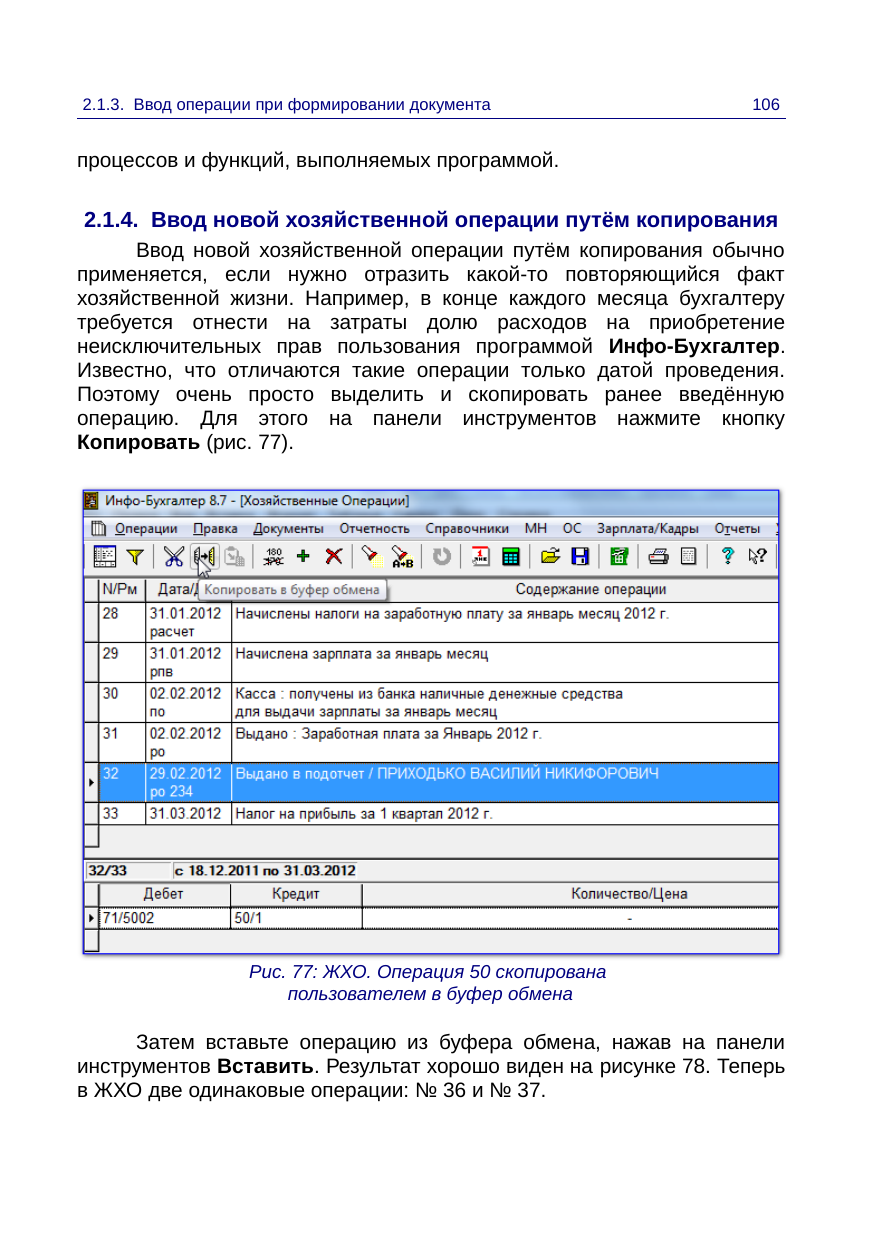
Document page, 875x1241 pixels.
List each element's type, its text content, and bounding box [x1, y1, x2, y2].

text Рис. 77: ЖХО. Операция 50 скопирована пользователем в буфер обмена [77, 961, 786, 1004]
picture [77, 483, 786, 961]
text процессов и функций, выполняемых программой. [77, 147, 786, 171]
subtitle Ввод новой хозяйственной операции путём копирования [77, 207, 786, 232]
text [77, 459, 786, 483]
text Затем вставьте операцию из буфера обмена, нажав на панели инструментов Вставить. Результат хорошо виден на рисунке 78. Теперь в ЖХО две одинаковые операции: № 36 и № 37. [77, 1004, 786, 1101]
text Ввод новой хозяйственной операции путём копирования обычно применяется, если нужно отразить какой-то повторяющийся факт хозяйственной жизни. Например, в конце каждого месяца бухгалтеру требуется отнести на затраты долю расходов на приобретение неисключительных прав пользования программой Инфо-Бухгалтер. Известно, что отличаются такие операции только датой проведения. Поэтому очень просто выделить и скопировать ранее введённую операцию. Для этого на панели инструментов нажмите кнопку Копировать (рис. 77). [77, 238, 786, 454]
